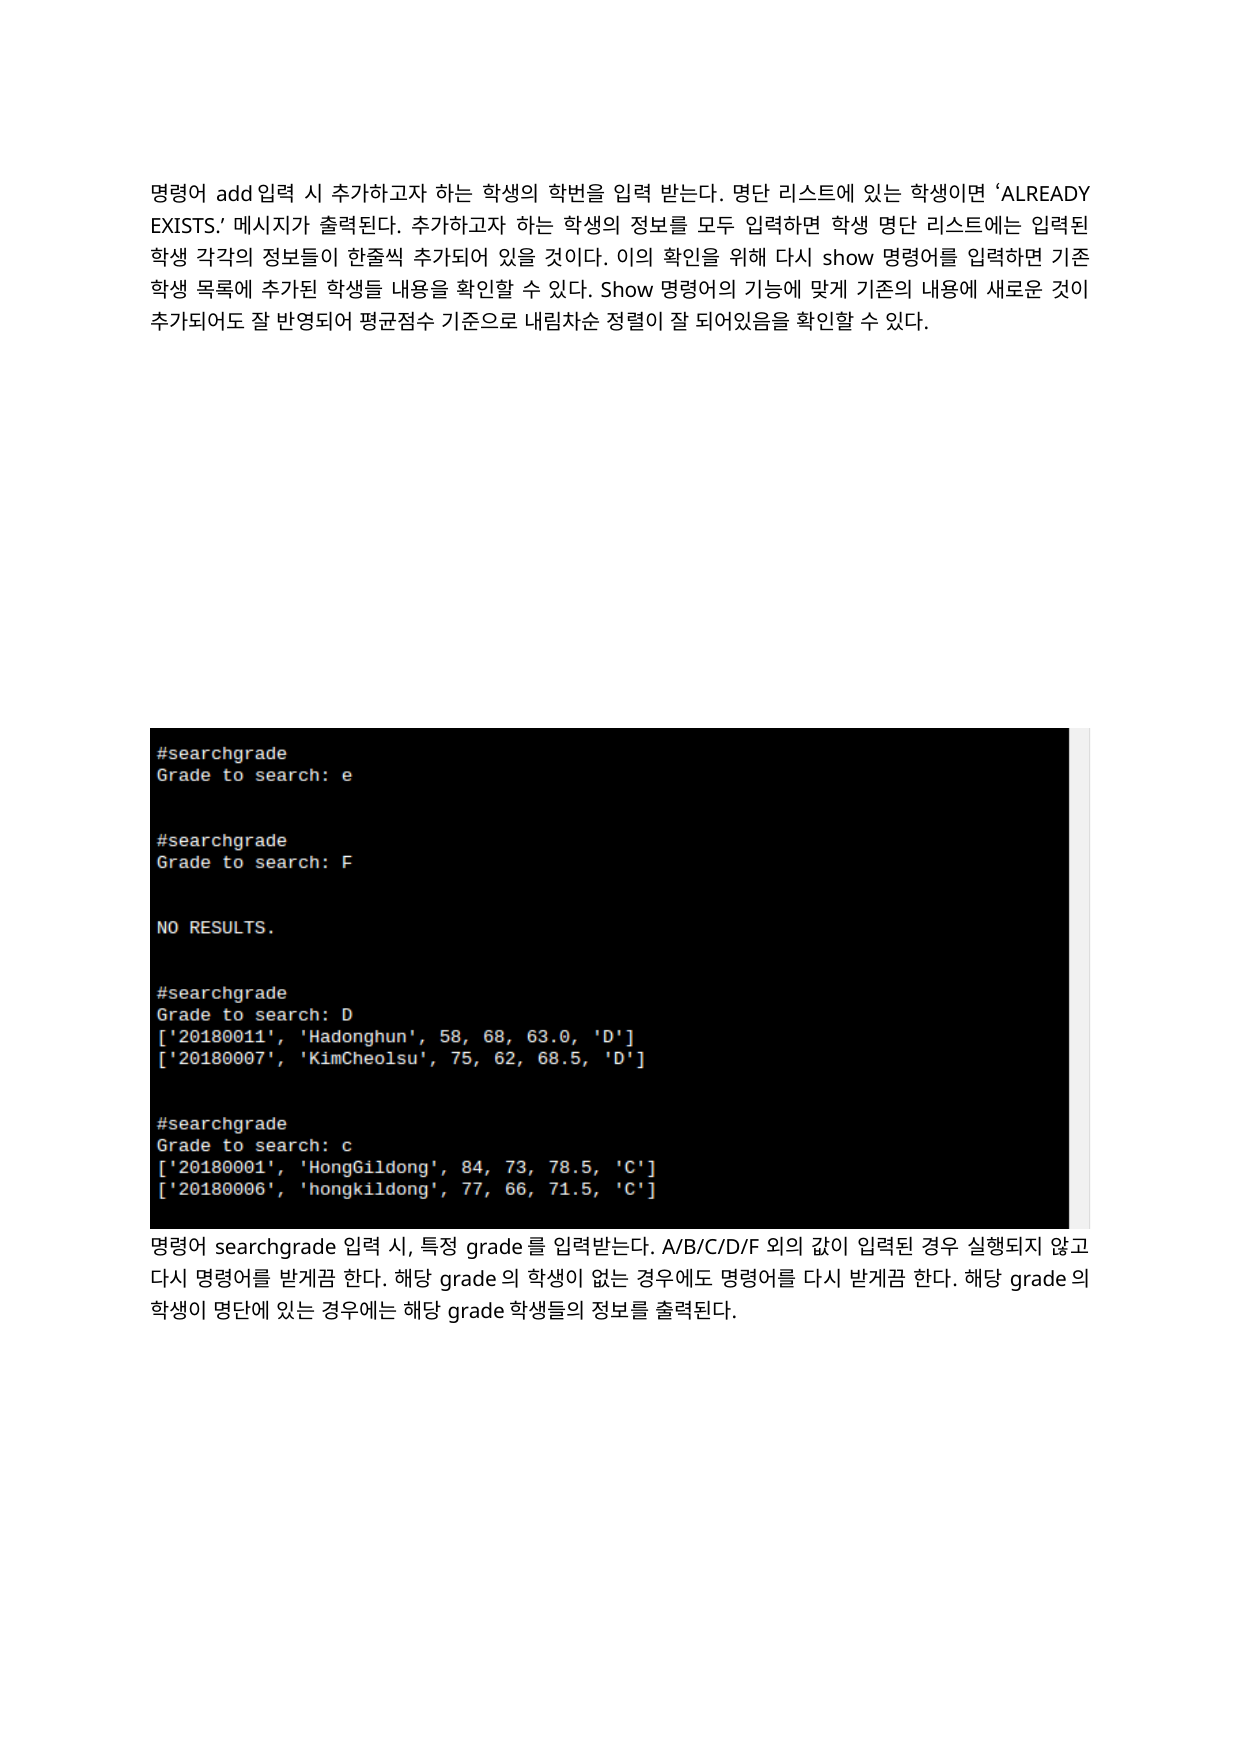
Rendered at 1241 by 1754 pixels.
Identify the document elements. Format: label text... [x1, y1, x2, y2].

text 명령어 add입력 시 추가하고자 하는 학생의 학번을 입력 받는다. 명단 리스트에 있는 학생이면 ‘ALREADY EXISTS.’ 메시지가 출력된다. 추가하고자 하는 학생의 정보를 모두 입력하면 학생 명단 리스트에는 입력된 학생 각각의 정보들이 한줄씩 추가되어 있을 것이다. 이의 확인을 위해 다시 show 명령어를 입력하면 기존 학생 목록에 추가된 학생들 내용을 확인할 수 있다. Show 명령어의 기능에 맞게 기존의 내용에 새로운 것이 추가되어도 잘 반영되어 평균점수 기준으로 내림차순 정렬이 잘 되어있음을 확인할 수 있다. [150, 177, 1090, 336]
text 명령어 searchgrade 입력 시, 특정 grade를 입력받는다. A/B/C/D/F 외의 값이 입력된 경우 실행되지 않고 다시 명령어를 받게끔 한다. 해당 grade의 학생이 없는 경우에도 명령어를 다시 받게끔 한다. 해당 grade의 학생이 명단에 있는 경우에는 해당 grade학생들의 정보를 출력된다. [150, 1229, 1090, 1324]
